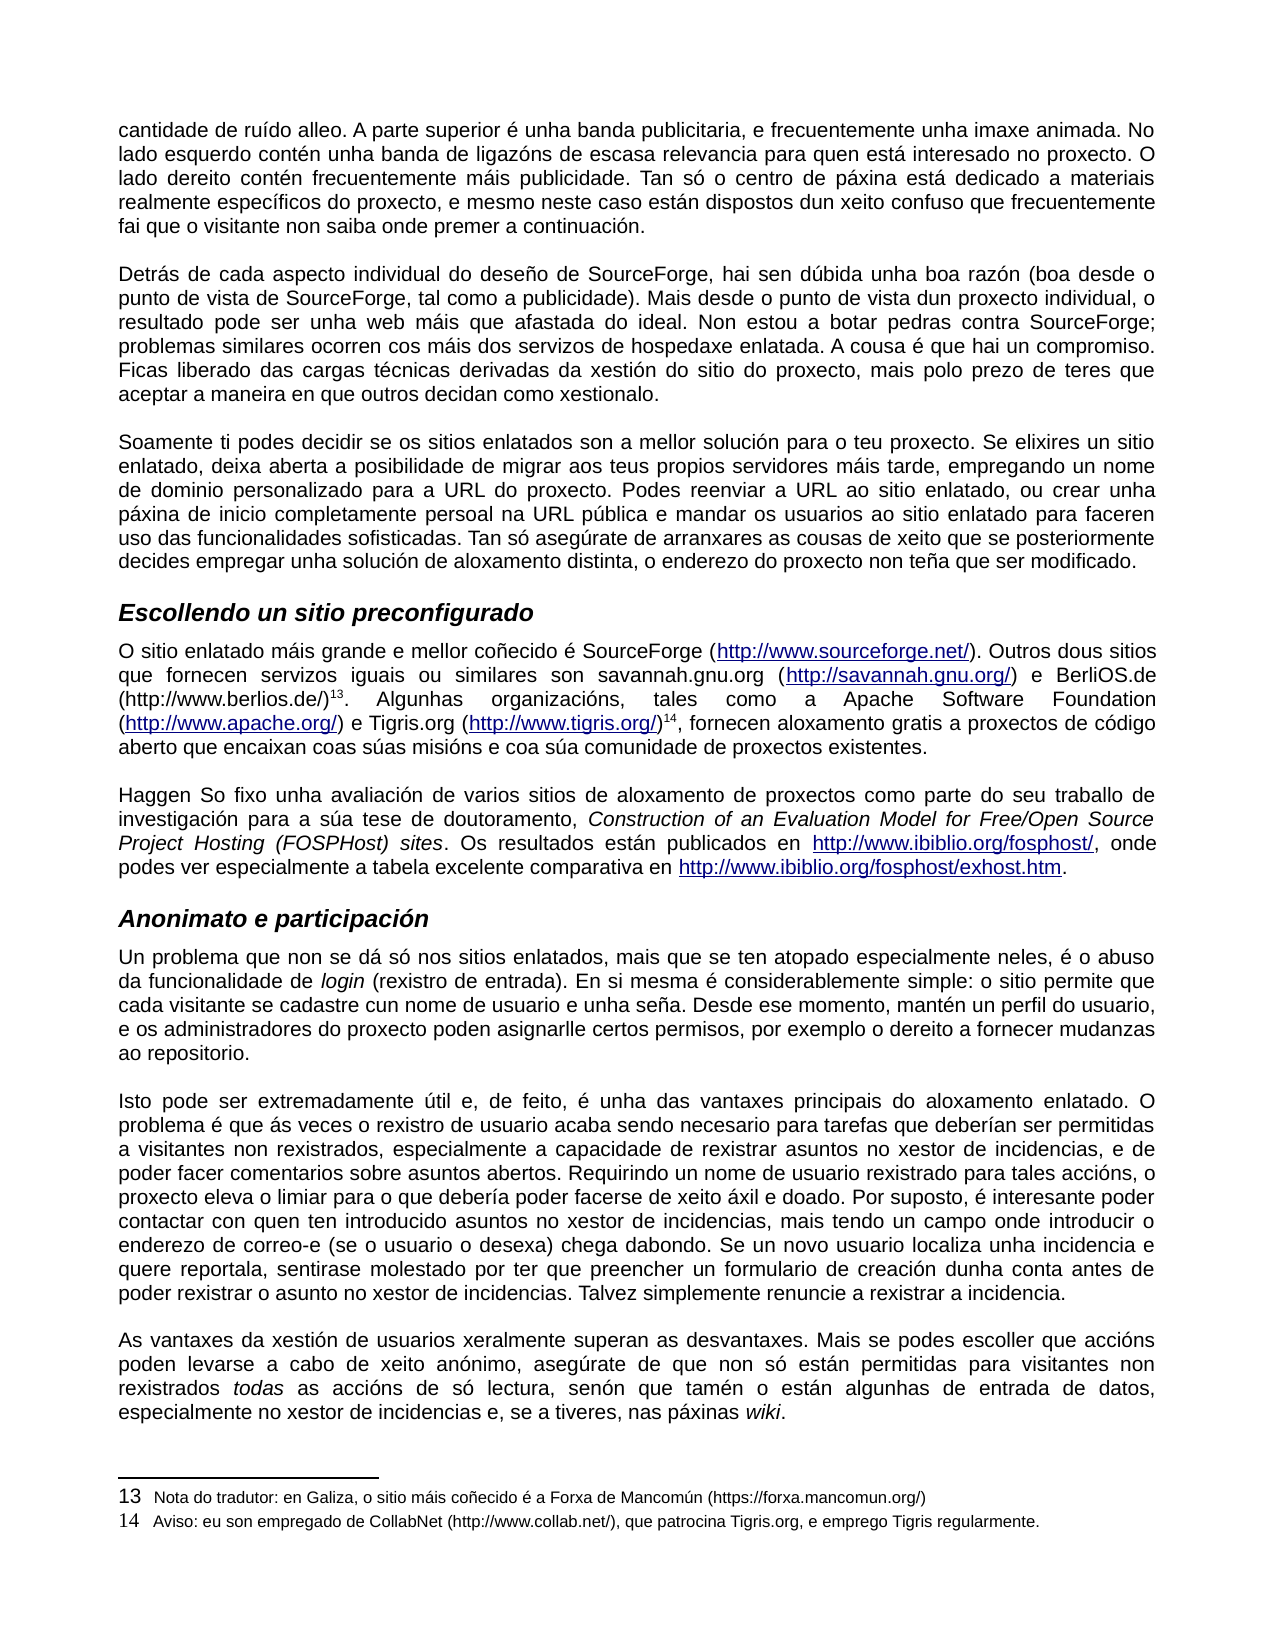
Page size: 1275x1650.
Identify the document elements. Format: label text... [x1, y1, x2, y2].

text cantidade de ruído alleo. A parte superior é unha banda publicitaria, e frecuentemente unha imaxe animada. No lado esquerdo contén unha banda de ligazóns de escasa relevancia para quen está interesado no proxecto. O lado dereito contén frecuentemente máis publicidade. Tan só o centro de páxina está dedicado a materiais realmente específicos do proxecto, e mesmo neste caso están dispostos dun xeito confuso que frecuentemente fai que o visitante non saiba onde premer a continuación. [118, 118, 1157, 238]
text Isto pode ser extremadamente útil e, de feito, é unha das vantaxes principais do aloxamento enlatado. O problema é que ás veces o rexistro de usuario acaba sendo necesario para tarefas que deberían ser permitidas a visitantes non rexistrados, especialmente a capacidade de rexistrar asuntos no xestor de incidencias, e de poder facer comentarios sobre asuntos abertos. Requirindo un nome de usuario rexistrado para tales accións, o proxecto eleva o limiar para o que debería poder facerse de xeito áxil e doado. Por suposto, é interesante poder contactar con quen ten introducido asuntos no xestor de incidencias, mais tendo un campo onde introducir o enderezo de correo-e (se o usuario o desexa) chega dabondo. Se un novo usuario localiza unha incidencia e quere reportala, sentirase molestado por ter que preencher un formulario de creación dunha conta antes de poder rexistrar o asunto no xestor de incidencias. Talvez simplemente renuncie a rexistrar a incidencia. [118, 1089, 1157, 1304]
text Soamente ti podes decidir se os sitios enlatados son a mellor solución para o teu proxecto. Se elixires un sitio enlatado, deixa aberta a posibilidade de migrar aos teus propios servidores máis tarde, empregando un nome de dominio personalizado para a URL do proxecto. Podes reenviar a URL ao sitio enlatado, ou crear unha páxina de inicio completamente persoal na URL pública e mandar os usuarios ao sitio enlatado para faceren uso das funcionalidades sofisticadas. Tan só asegúrate de arranxares as cousas de xeito que se posteriormente decides empregar unha solución de aloxamento distinta, o enderezo do proxecto non teña que ser modificado. [118, 429, 1157, 573]
text Un problema que non se dá só nos sitios enlatados, mais que se ten atopado especialmente neles, é o abuso da funcionalidade de login (rexistro de entrada). En si mesma é considerablemente simple: o sitio permite que cada visitante se cadastre cun nome de usuario e unha seña. Desde ese momento, mantén un perfil do usuario, e os administradores do proxecto poden asignarlle certos permisos, por exemplo o dereito a fornecer mudanzas ao repositorio. [118, 945, 1157, 1065]
text Aviso: eu son empregado de CollabNet (http://www.collab.net/), que patrocina Tigris.org, e emprego Tigris regularmente. [118, 1508, 1157, 1532]
subtitle Escollendo un sitio preconfigurado [118, 598, 1157, 627]
text Haggen So fixo unha avaliación de varios sitios de aloxamento de proxectos como parte do seu traballo de investigación para a súa tese de doutoramento, Construction of an Evaluation Model for Free/Open Source Project Hosting (FOSPHost) sites. Os resultados están publicados en http://www.ibiblio.org/fosphost/, onde podes ver especialmente a tabela excelente comparativa en http://www.ibiblio.org/fosphost/exhost.htm. [118, 783, 1157, 879]
text Nota do tradutor: en Galiza, o sitio máis coñecido é a Forxa de Mancomún (https://forxa.mancomun.org/) [118, 1484, 1157, 1508]
text O sitio enlatado máis grande e mellor coñecido é SourceForge (http://www.sourceforge.net/). Outros dous sitios que fornecen servizos iguais ou similares son savannah.gnu.org (http://savannah.gnu.org/) e BerliOS.de (http://www.berlios.de/). Algunhas organizacións, tales como a Apache Software Foundation (http://www.apache.org/) e Tigris.org (http://www.tigris.org/), fornecen aloxamento gratis a proxectos de código aberto que encaixan coas súas misións e coa súa comunidade de proxectos existentes. [118, 639, 1157, 759]
text As vantaxes da xestión de usuarios xeralmente superan as desvantaxes. Mais se podes escoller que accións poden levarse a cabo de xeito anónimo, asegúrate de que non só están permitidas para visitantes non rexistrados todas as accións de só lectura, senón que tamén o están algunhas de entrada de datos, especialmente no xestor de incidencias e, se a tiveres, nas páxinas wiki. [118, 1328, 1157, 1424]
subtitle Anonimato e participación [118, 904, 1157, 932]
text Detrás de cada aspecto individual do deseño de SourceForge, hai sen dúbida unha boa razón (boa desde o punto de vista de SourceForge, tal como a publicidade). Mais desde o punto de vista dun proxecto individual, o resultado pode ser unha web máis que afastada do ideal. Non estou a botar pedras contra SourceForge; problemas similares ocorren cos máis dos servizos de hospedaxe enlatada. A cousa é que hai un compromiso. Ficas liberado das cargas técnicas derivadas da xestión do sitio do proxecto, mais polo prezo de teres que aceptar a maneira en que outros decidan como xestionalo. [118, 262, 1157, 406]
